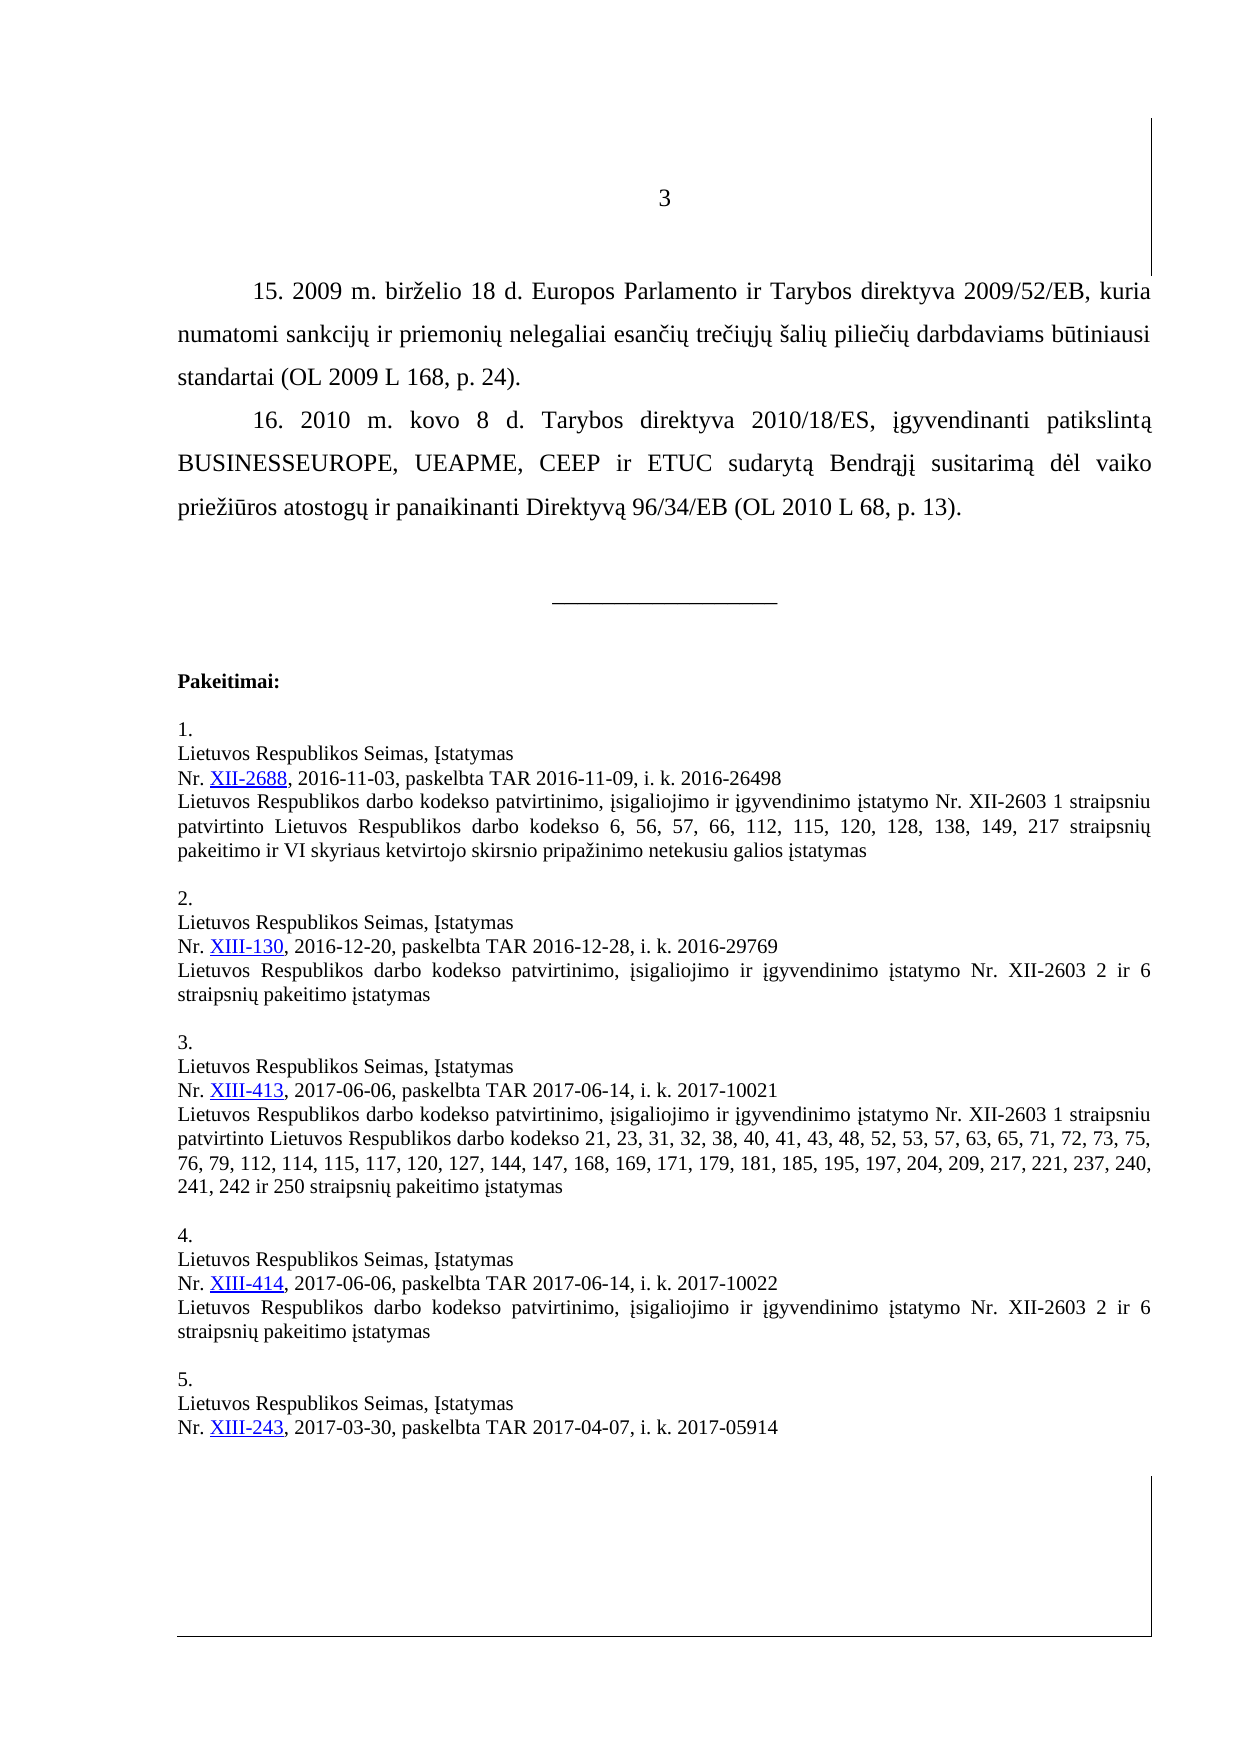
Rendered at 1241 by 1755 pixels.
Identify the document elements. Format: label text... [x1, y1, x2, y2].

text Nr. XIII-130, 2016-12-20, paskelbta TAR 2016-12-28, i. k. 2016-29769 [177, 934, 1152, 958]
text Nr. XIII-413, 2017-06-06, paskelbta TAR 2017-06-14, i. k. 2017-10021 [177, 1078, 1152, 1102]
text 16. 2010 m. kovo 8 d. Tarybos direktyva 2010/18/ES, įgyvendinanti patikslintą BUSINESSEUROPE, UEAPME, CEEP ir ETUC sudarytą Bendrąjį susitarimą dėl vaiko priežiūros atostogų ir panaikinanti Direktyvą 96/34/EB (OL 2010 L 68, p. 13). [177, 405, 1152, 520]
text 1. [177, 717, 1152, 741]
text Pakeitimai: [177, 669, 1152, 693]
text 2. [177, 886, 1152, 910]
text Lietuvos Respublikos darbo kodekso patvirtinimo, įsigaliojimo ir įgyvendinimo įstatymo Nr. XII-2603 1 straipsniu patvirtinto Lietuvos Respublikos darbo kodekso 6, 56, 57, 66, 112, 115, 120, 128, 138, 149, 217 straipsnių pakeitimo ir VI skyriaus ketvirtojo skirsnio pripažinimo netekusiu galios įstatymas [177, 789, 1152, 862]
text Lietuvos Respublikos darbo kodekso patvirtinimo, įsigaliojimo ir įgyvendinimo įstatymo Nr. XII-2603 2 ir 6 straipsnių pakeitimo įstatymas [177, 1295, 1152, 1343]
text Lietuvos Respublikos Seimas, Įstatymas [177, 1247, 1152, 1271]
text Nr. XII-2688, 2016-11-03, paskelbta TAR 2016-11-09, i. k. 2016-26498 [177, 765, 1152, 789]
text 5. [177, 1367, 1152, 1391]
text 4. [177, 1223, 1152, 1247]
text Lietuvos Respublikos Seimas, Įstatymas [177, 741, 1152, 765]
text Lietuvos Respublikos Seimas, Įstatymas [177, 910, 1152, 934]
text Nr. XIII-243, 2017-03-30, paskelbta TAR 2017-04-07, i. k. 2017-05914 [177, 1415, 1152, 1439]
text 3. [177, 1030, 1152, 1054]
text Lietuvos Respublikos darbo kodekso patvirtinimo, įsigaliojimo ir įgyvendinimo įstatymo Nr. XII-2603 1 straipsniu patvirtinto Lietuvos Respublikos darbo kodekso 21, 23, 31, 32, 38, 40, 41, 43, 48, 52, 53, 57, 63, 65, 71, 72, 73, 75, 76, 79, 112, 114, 115, 117, 120, 127, 144, 147, 168, 169, 171, 179, 181, 185, 195, 197, 204, 209, 217, 221, 237, 240, 241, 242 ir 250 straipsnių pakeitimo įstatymas [177, 1102, 1152, 1198]
text Lietuvos Respublikos Seimas, Įstatymas [177, 1391, 1152, 1415]
text 15. 2009 m. birželio 18 d. Europos Parlamento ir Tarybos direktyva 2009/52/EB, kuria numatomi sankcijų ir priemonių nelegaliai esančių trečiųjų šalių piliečių darbdaviams būtiniausi standartai (OL 2009 L 168, p. 24). [177, 276, 1152, 391]
text Lietuvos Respublikos darbo kodekso patvirtinimo, įsigaliojimo ir įgyvendinimo įstatymo Nr. XII-2603 2 ir 6 straipsnių pakeitimo įstatymas [177, 958, 1152, 1006]
text Nr. XIII-414, 2017-06-06, paskelbta TAR 2017-06-14, i. k. 2017-10022 [177, 1271, 1152, 1295]
text __________________ [177, 578, 1152, 607]
text Lietuvos Respublikos Seimas, Įstatymas [177, 1054, 1152, 1078]
